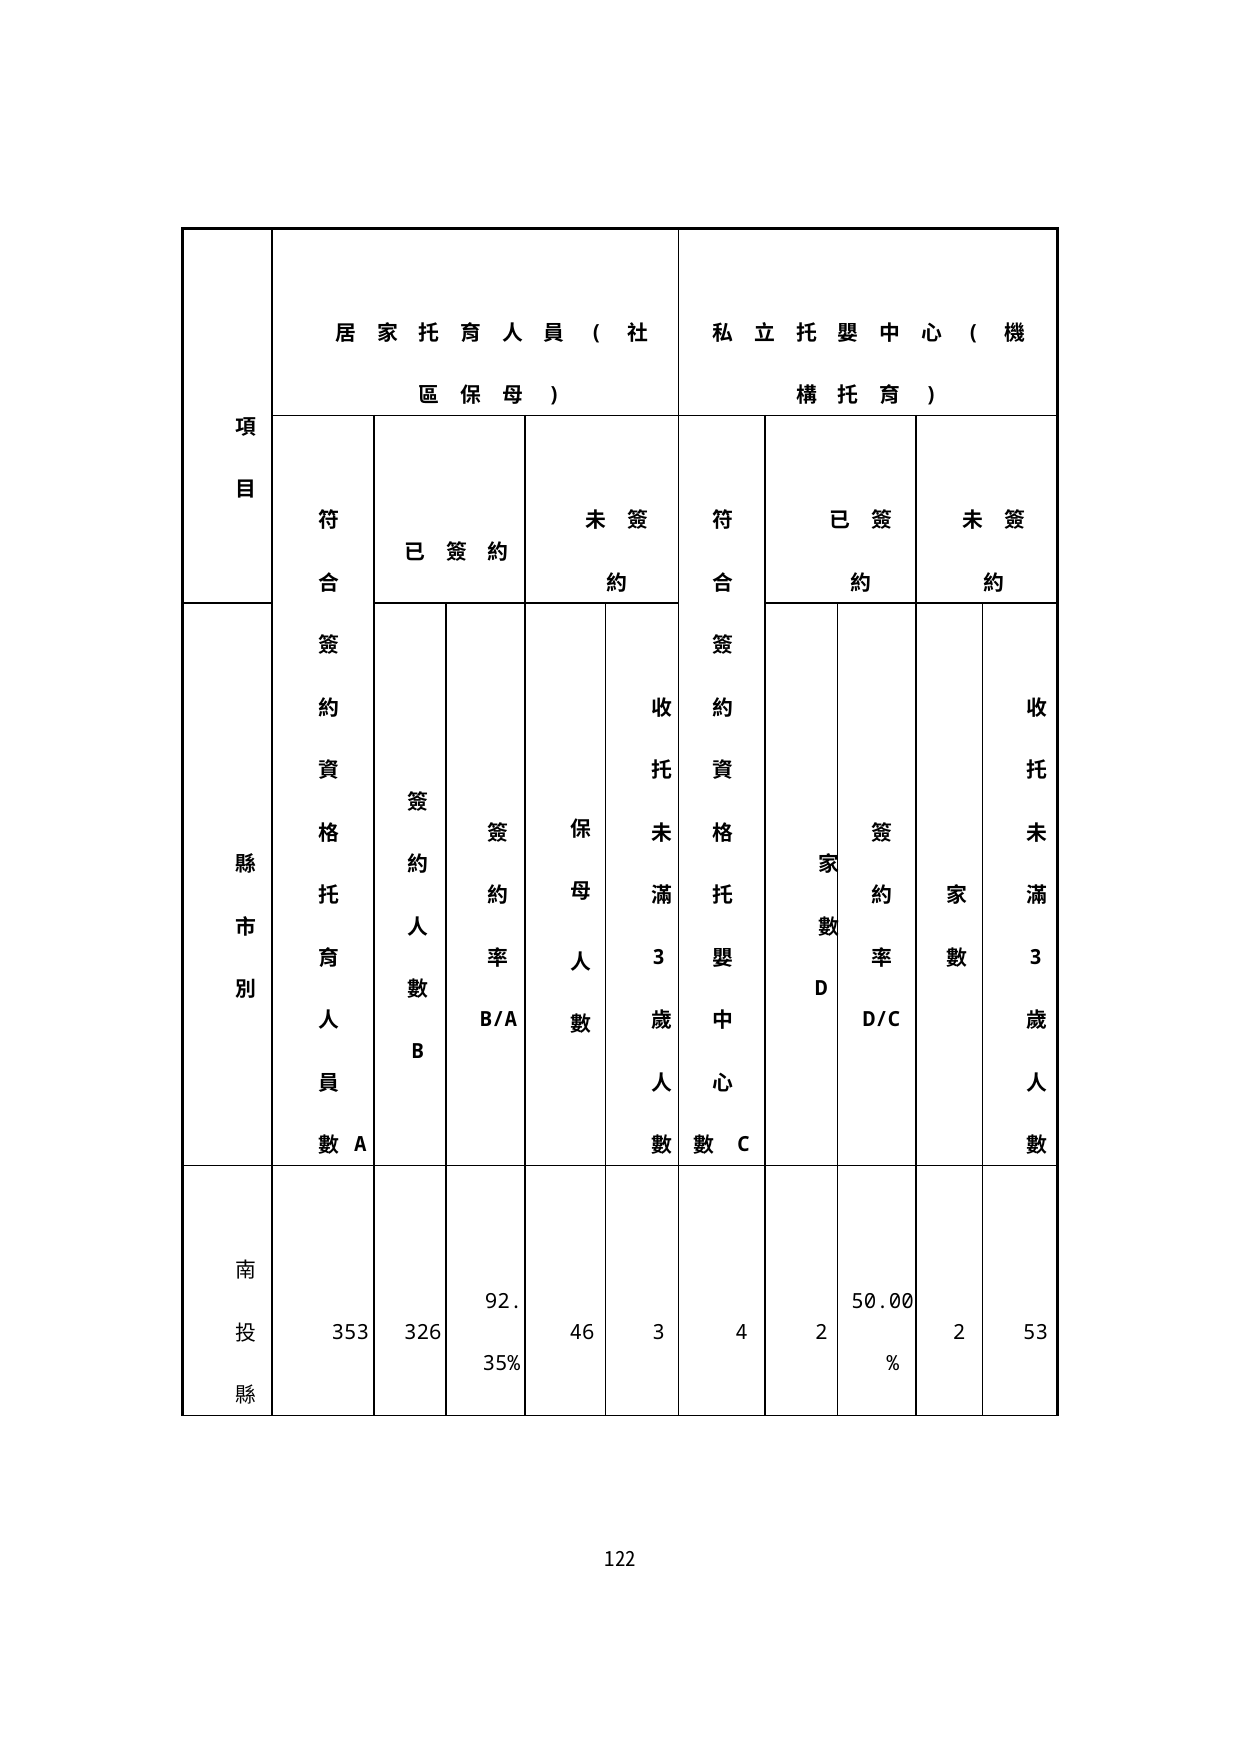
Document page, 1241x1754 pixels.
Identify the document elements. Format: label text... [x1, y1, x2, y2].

table_cell 326 [375, 1166, 445, 1415]
table_cell 2 [917, 1166, 982, 1415]
table_header 項目 [184, 230, 271, 602]
table_cell 簽約率B/A [447, 604, 524, 1165]
table_cell 2 [766, 1166, 837, 1415]
table_cell 353 [273, 1166, 373, 1415]
table_cell 未簽約 [526, 416, 678, 602]
table_cell 92.35% [447, 1166, 524, 1415]
table_cell 收托未滿3歲人數 [606, 604, 678, 1165]
table_cell 53 [983, 1166, 1056, 1415]
table_cell 家數 [917, 604, 982, 1165]
table_cell 縣市別 [184, 604, 271, 1165]
table_cell 簽約率D/C [838, 604, 915, 1165]
table_cell 保母 人數 [526, 604, 605, 1165]
table_cell 符合簽約資格托育人員數A [273, 416, 373, 1165]
table_cell 已簽約 [375, 416, 524, 602]
table_cell 46 [526, 1166, 605, 1415]
table_cell 3 [606, 1166, 678, 1415]
table_header 居家托育人員(社區保母) [273, 230, 678, 415]
table_cell 已簽約 [766, 416, 915, 602]
table_cell 收托未滿3歲人數 [983, 604, 1056, 1165]
table_cell 4 [679, 1166, 764, 1415]
table_cell 簽約人數B [375, 604, 445, 1165]
table_cell 50.00% [838, 1166, 915, 1415]
table_header 私立托嬰中心(機構托育) [679, 230, 1056, 415]
table_cell 南投縣 [184, 1166, 271, 1415]
table_cell 家數D [766, 604, 837, 1165]
table_cell 未簽約 [917, 416, 1056, 602]
table_cell 符合簽約資格托嬰中心數C [679, 416, 764, 1165]
